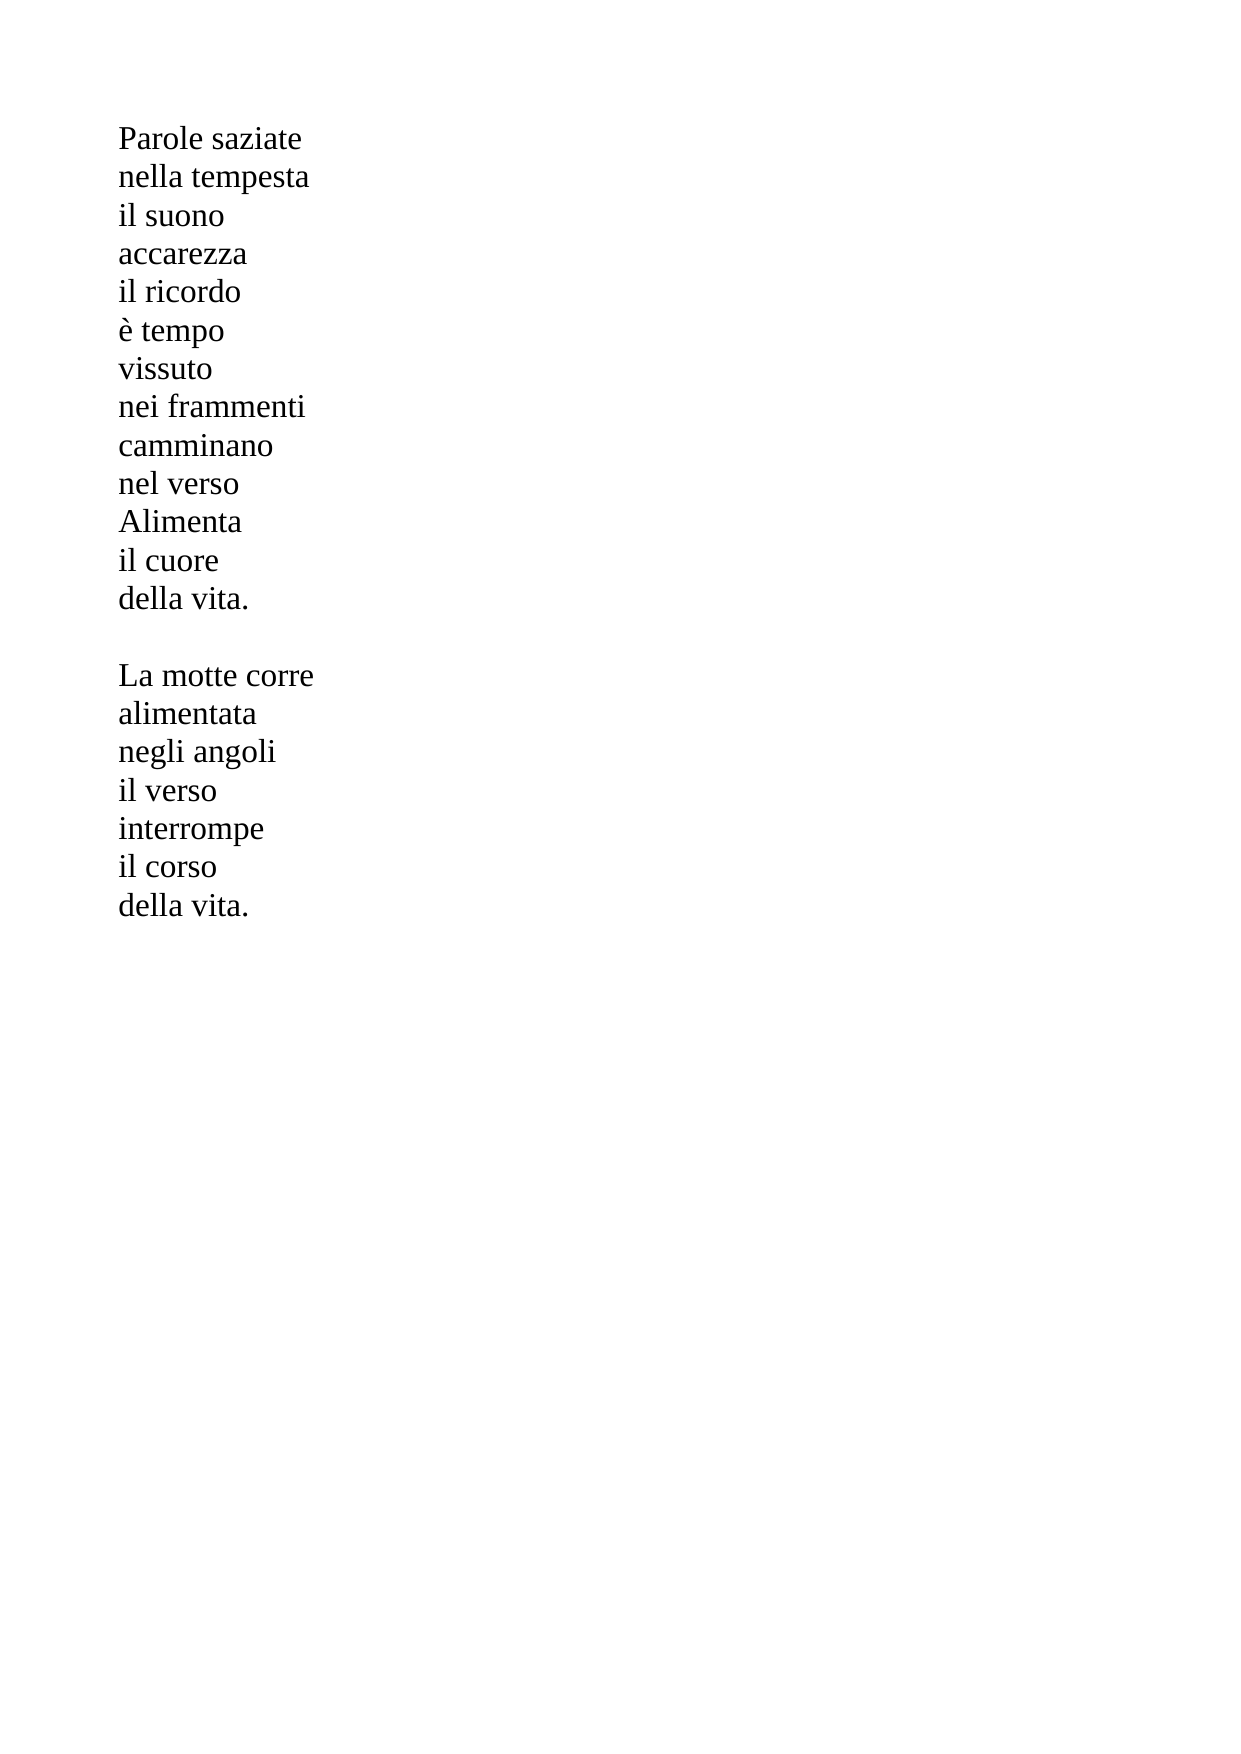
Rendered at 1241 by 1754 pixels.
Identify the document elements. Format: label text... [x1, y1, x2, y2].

text Parole saziate [118, 118, 1122, 156]
text Alimenta [118, 501, 1122, 540]
text nei frammenti [118, 386, 1122, 425]
text il corso [118, 846, 1122, 885]
text il verso [118, 770, 1122, 808]
text il ricordo [118, 271, 1122, 310]
text nel verso [118, 463, 1122, 501]
text nella tempesta [118, 156, 1122, 195]
text alimentata [118, 693, 1122, 731]
text vissuto [118, 348, 1122, 386]
text il suono [118, 195, 1122, 233]
text il cuore [118, 540, 1122, 578]
text accarezza [118, 233, 1122, 271]
text La motte corre [118, 655, 1122, 693]
text della vita. [118, 578, 1122, 616]
text è tempo [118, 310, 1122, 348]
text della vita. [118, 885, 1122, 923]
text interrompe [118, 808, 1122, 846]
text camminano [118, 425, 1122, 463]
text negli angoli [118, 731, 1122, 770]
